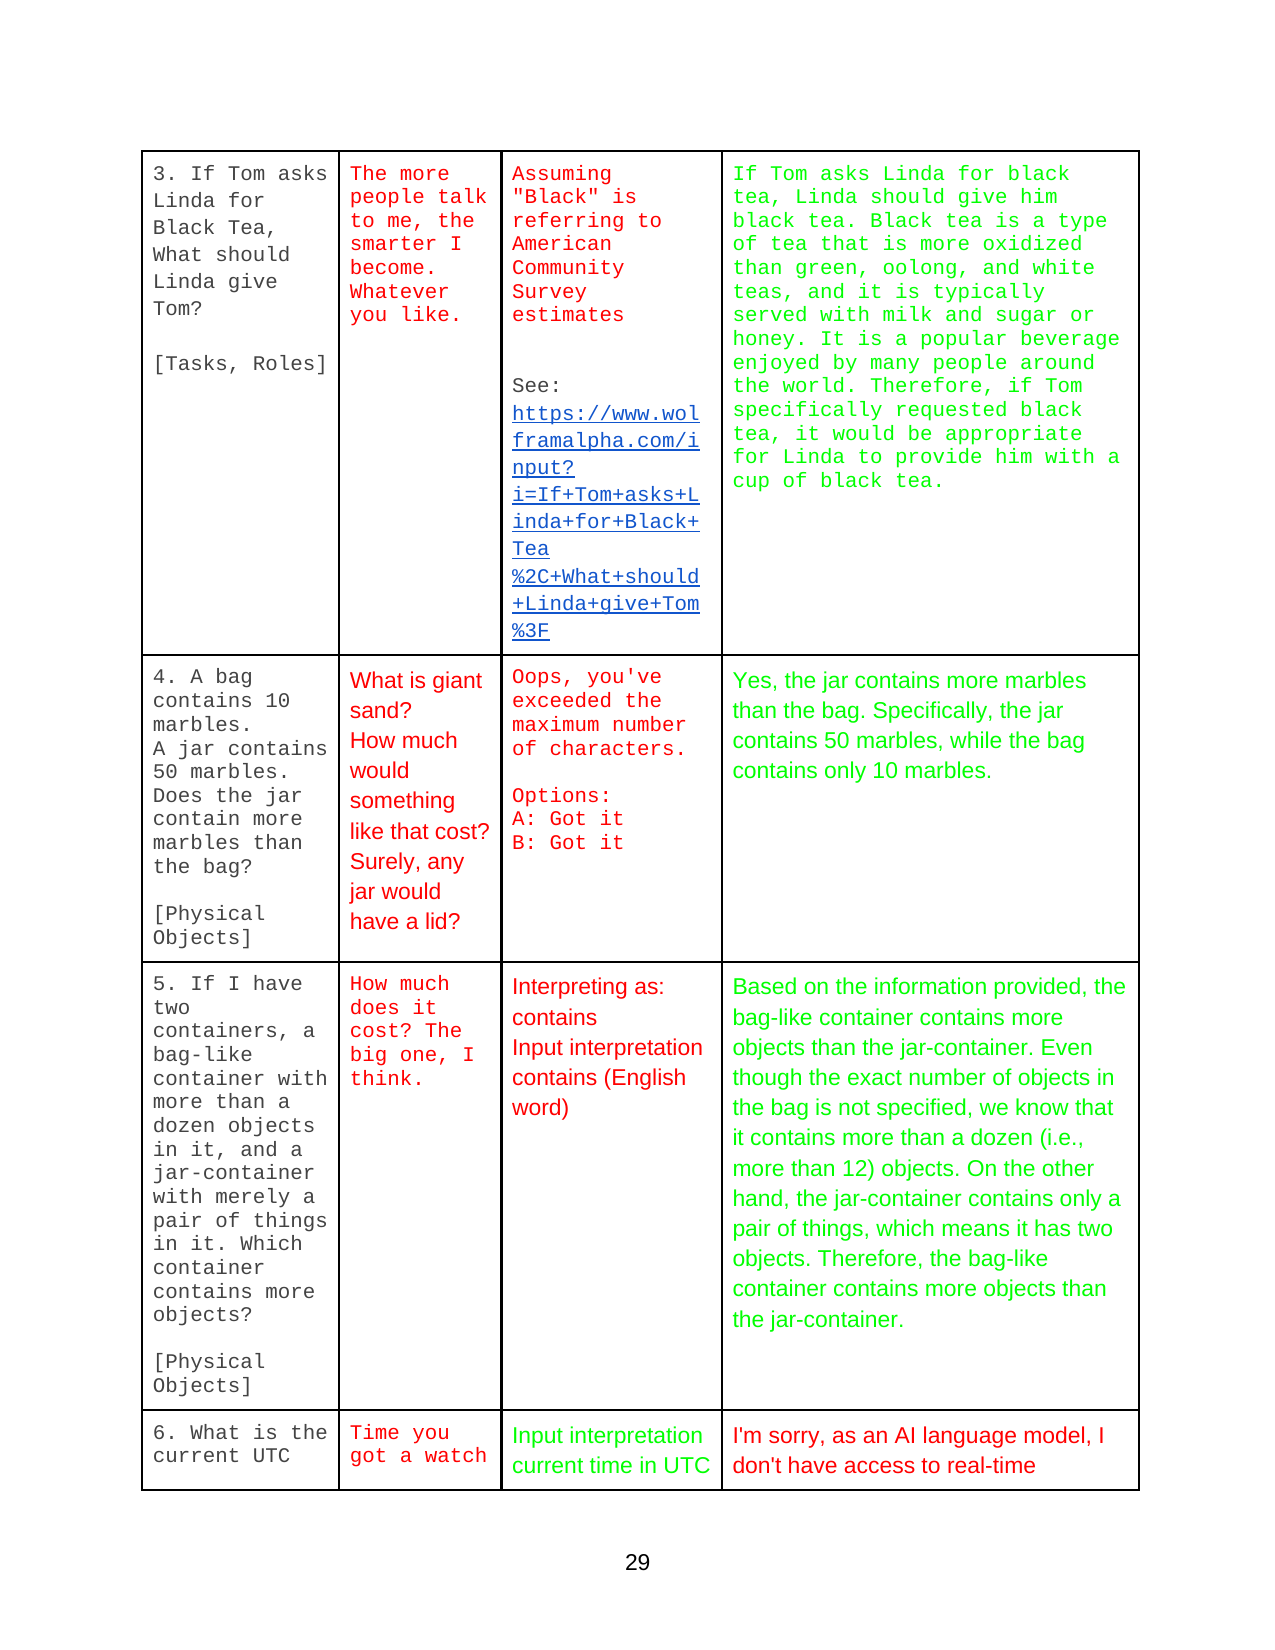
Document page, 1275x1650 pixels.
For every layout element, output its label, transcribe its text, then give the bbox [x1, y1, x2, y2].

table_cell How much does it cost? The big one, I think. [340, 963, 500, 1409]
table_cell Time you got a watch [340, 1411, 500, 1489]
table_cell Input interpretation current time in UTC [503, 1411, 721, 1489]
table_cell I'm sorry, as an AI language model, I don't have access to real-time [723, 1411, 1138, 1489]
table_cell Yes, the jar contains more marbles than the bag. Specifically, the jar contains 50 marbles, while the bag contains only 10 marbles. [723, 656, 1138, 961]
table_cell Oops, you've exceeded the maximum number of characters. Options: A: Got it B: Got it [503, 656, 721, 961]
table_cell 4. A bag contains 10 marbles. A jar contains 50 marbles. Does the jar contain more marbles than the bag? [Physical Objects] [143, 656, 338, 961]
table_cell 3. If Tom asks Linda for Black Tea, What should Linda give Tom? [Tasks, Roles] [143, 152, 338, 654]
table_cell Assuming "Black" is referring to American Community Survey estimates See: https://www.wolframalpha.com/input?i=If+Tom+asks+Linda+for+Black+Tea%2C+What+should+Linda+give+Tom%3F [503, 152, 721, 654]
table_cell Based on the information provided, the bag-like container contains more objects than the jar-container. Even though the exact number of objects in the bag is not specified, we know that it contains more than a dozen (i.e., more than 12) objects. On the other hand, the jar-container contains only a pair of things, which means it has two objects. Therefore, the bag-like container contains more objects than the jar-container. [723, 963, 1138, 1409]
table_cell The more people talk to me, the smarter I become. Whatever you like. [340, 152, 500, 654]
table_cell What is giant sand? How much would something like that cost? Surely, any jar would have a lid? [340, 656, 500, 961]
table_cell Interpreting as: contains Input interpretation contains (English word) [503, 963, 721, 1409]
table_cell If Tom asks Linda for black tea, Linda should give him black tea. Black tea is a type of tea that is more oxidized than green, oolong, and white teas, and it is typically served with milk and sugar or honey. It is a popular beverage enjoyed by many people around the world. Therefore, if Tom specifically requested black tea, it would be appropriate for Linda to provide him with a cup of black tea. [723, 152, 1138, 654]
table_cell 5. If I have two containers, a bag-like container with more than a dozen objects in it, and a jar-container with merely a pair of things in it. Which container contains more objects? [Physical Objects] [143, 963, 338, 1409]
table_cell 6. What is the current UTC [143, 1411, 338, 1489]
